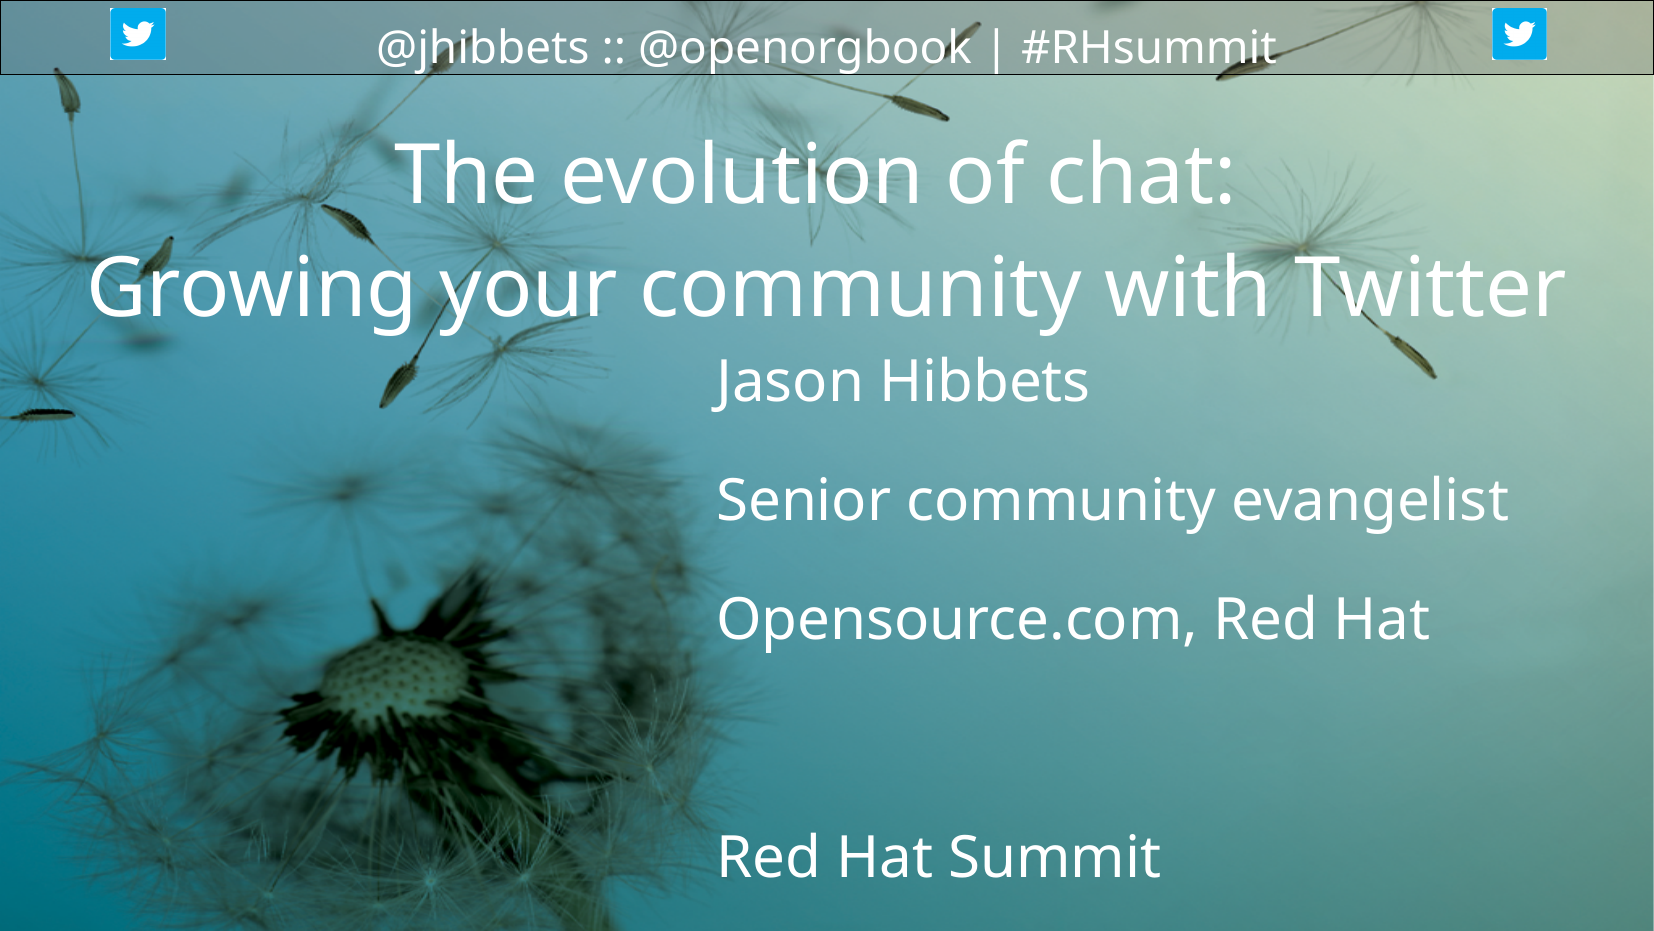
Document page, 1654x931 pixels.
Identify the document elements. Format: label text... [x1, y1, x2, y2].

picture [124, 22, 152, 46]
text_box The evolution of chat: Growing your community with Twitter [39, 107, 1615, 348]
picture [1505, 22, 1534, 46]
text_box Jason Hibbets Senior community evangelist Opensource.com, Red Hat Red Hat Summit May 2017 [701, 393, 1646, 920]
picture [0, 75, 1654, 931]
